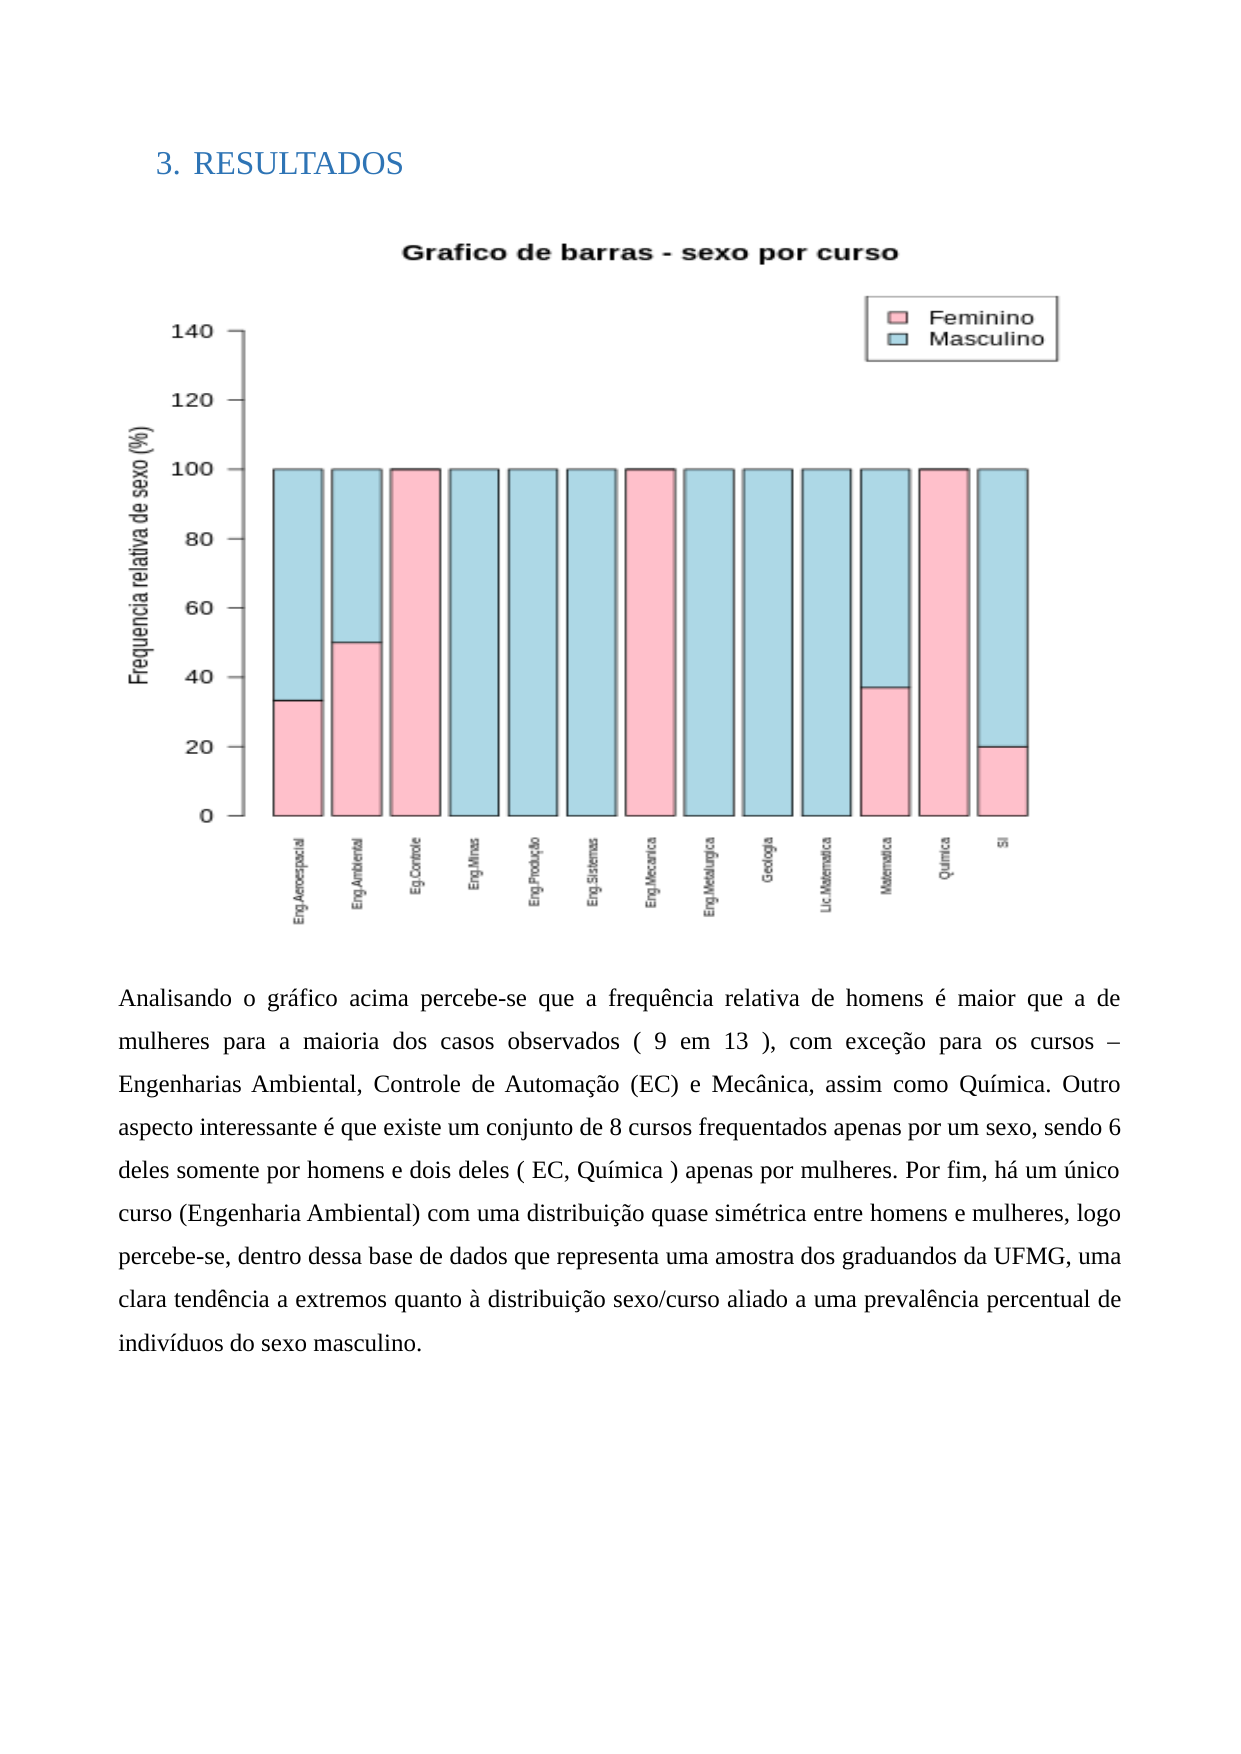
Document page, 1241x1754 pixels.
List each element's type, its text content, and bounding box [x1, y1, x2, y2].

subtitle RESULTADOS [156, 143, 1122, 181]
text Analisando o gráfico acima percebe-se que a frequência relativa de homens é maior que a de mulheres para a maioria dos casos observados ( 9 em 13 ), com exceção para os cursos – Engenharias Ambiental, Controle de Automação (EC) e Mecânica, assim como Química. Outro aspecto interessante é que existe um conjunto de 8 cursos frequentados apenas por um sexo, sendo 6 deles somente por homens e dois deles ( EC, Química ) apenas por mulheres. Por fim, há um único curso (Engenharia Ambiental) com uma distribuição quase simétrica entre homens e mulheres, logo percebe-se, dentro dessa base de dados que representa uma amostra dos graduandos da UFMG, uma clara tendência a extremos quanto à distribuição sexo/curso aliado a uma prevalência percentual de indivíduos do sexo masculino. [118, 983, 1122, 1356]
picture [121, 208, 1120, 926]
